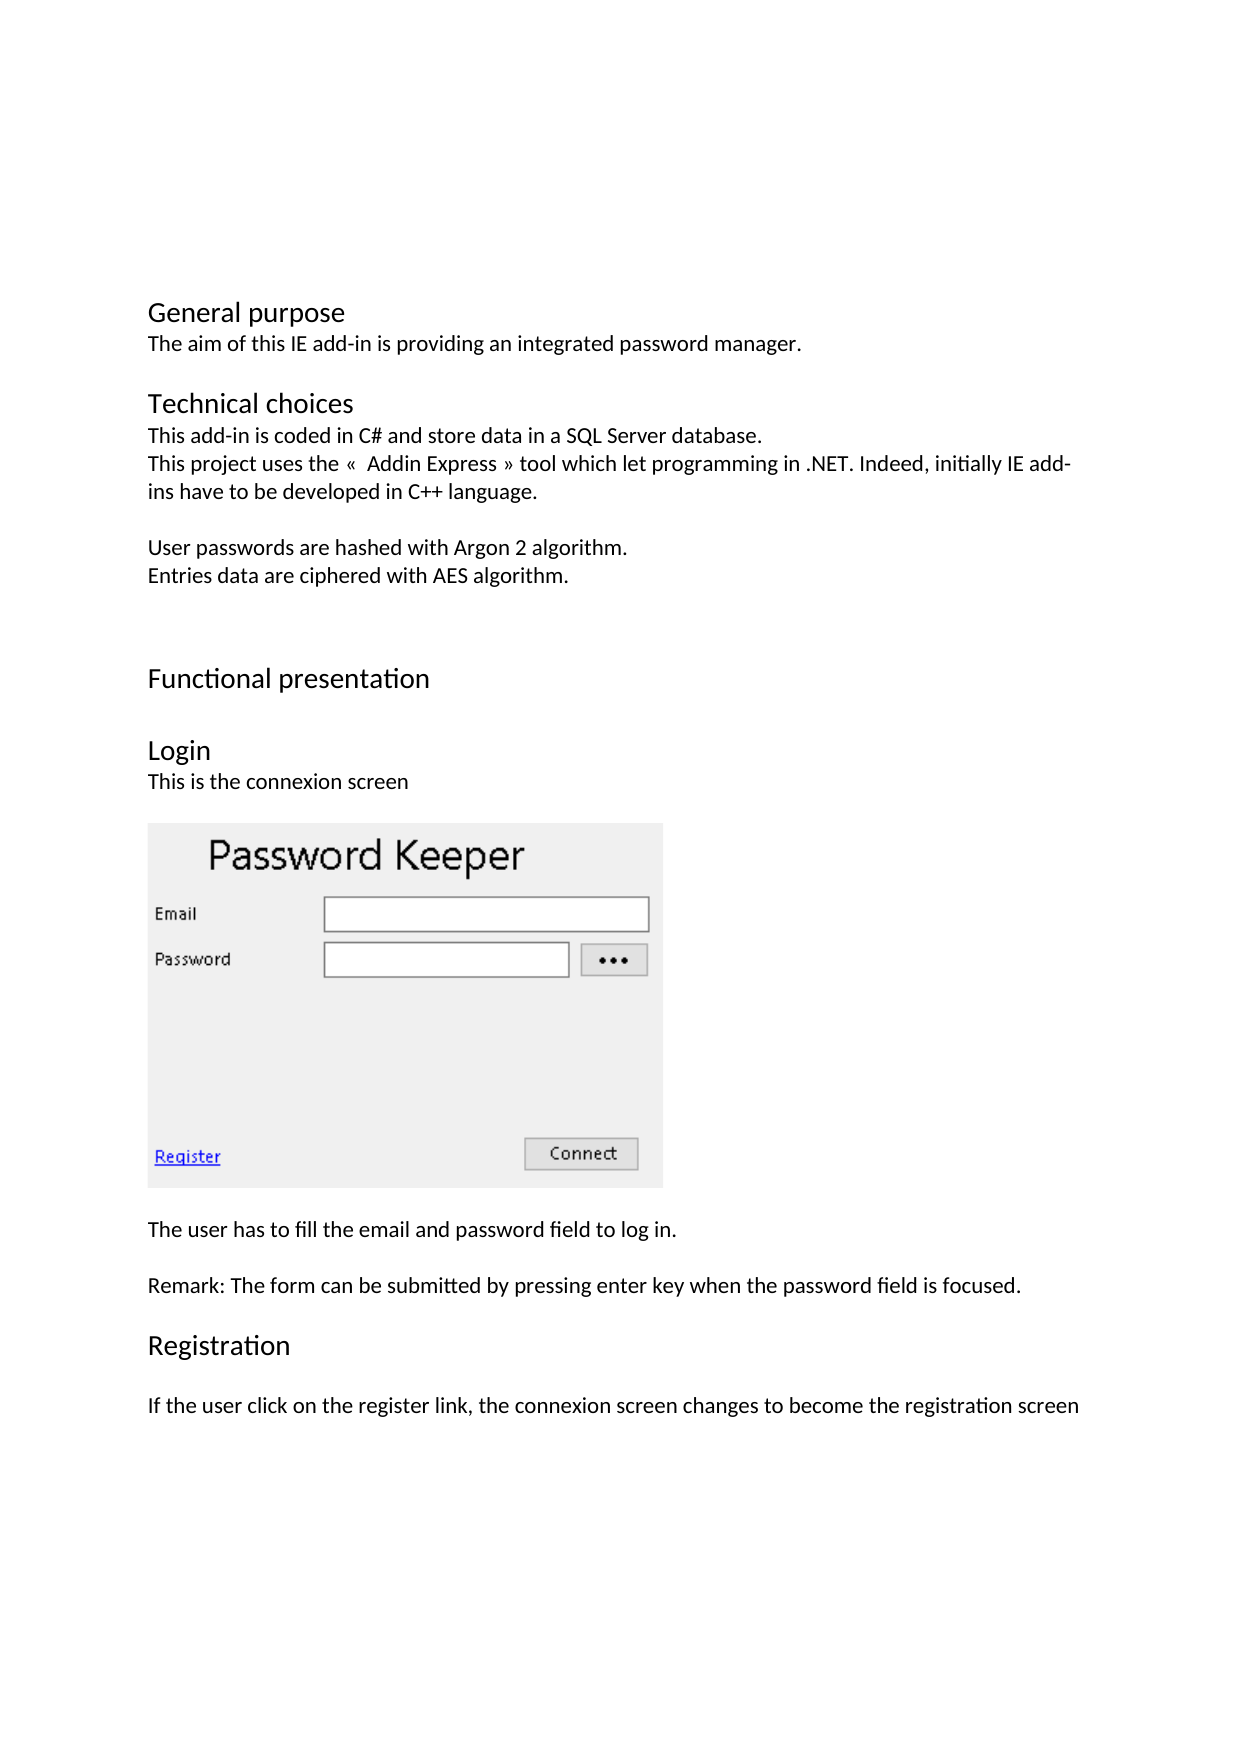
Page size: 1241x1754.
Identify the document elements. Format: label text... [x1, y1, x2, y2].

text Registration [148, 1327, 1093, 1363]
text This project uses the « Addin Express » tool which let programming in .NET. Indeed, initially IE add-ins have to be developed in C++ language. [148, 449, 1093, 505]
text The aim of this IE add-in is providing an integrated password manager. [148, 329, 1093, 357]
text The user has to fill the email and password field to log in. [148, 1215, 1093, 1243]
text Entries data are ciphered with AES algorithm. [148, 561, 1093, 589]
text If the user click on the register link, the connexion screen changes to become the registration screen [148, 1391, 1093, 1419]
text Remark: The form can be submitted by pressing enter key when the password field is focused. [148, 1271, 1093, 1299]
text This add-in is coded in C# and store data in a SQL Server database. [148, 421, 1093, 449]
text Technical choices [148, 385, 1093, 421]
text This is the connexion screen [148, 767, 1093, 795]
text User passwords are hashed with Argon 2 algorithm. [148, 533, 1093, 561]
text Functional presentation [148, 660, 1093, 696]
text General purpose [148, 294, 1093, 329]
text Login [148, 732, 1093, 767]
